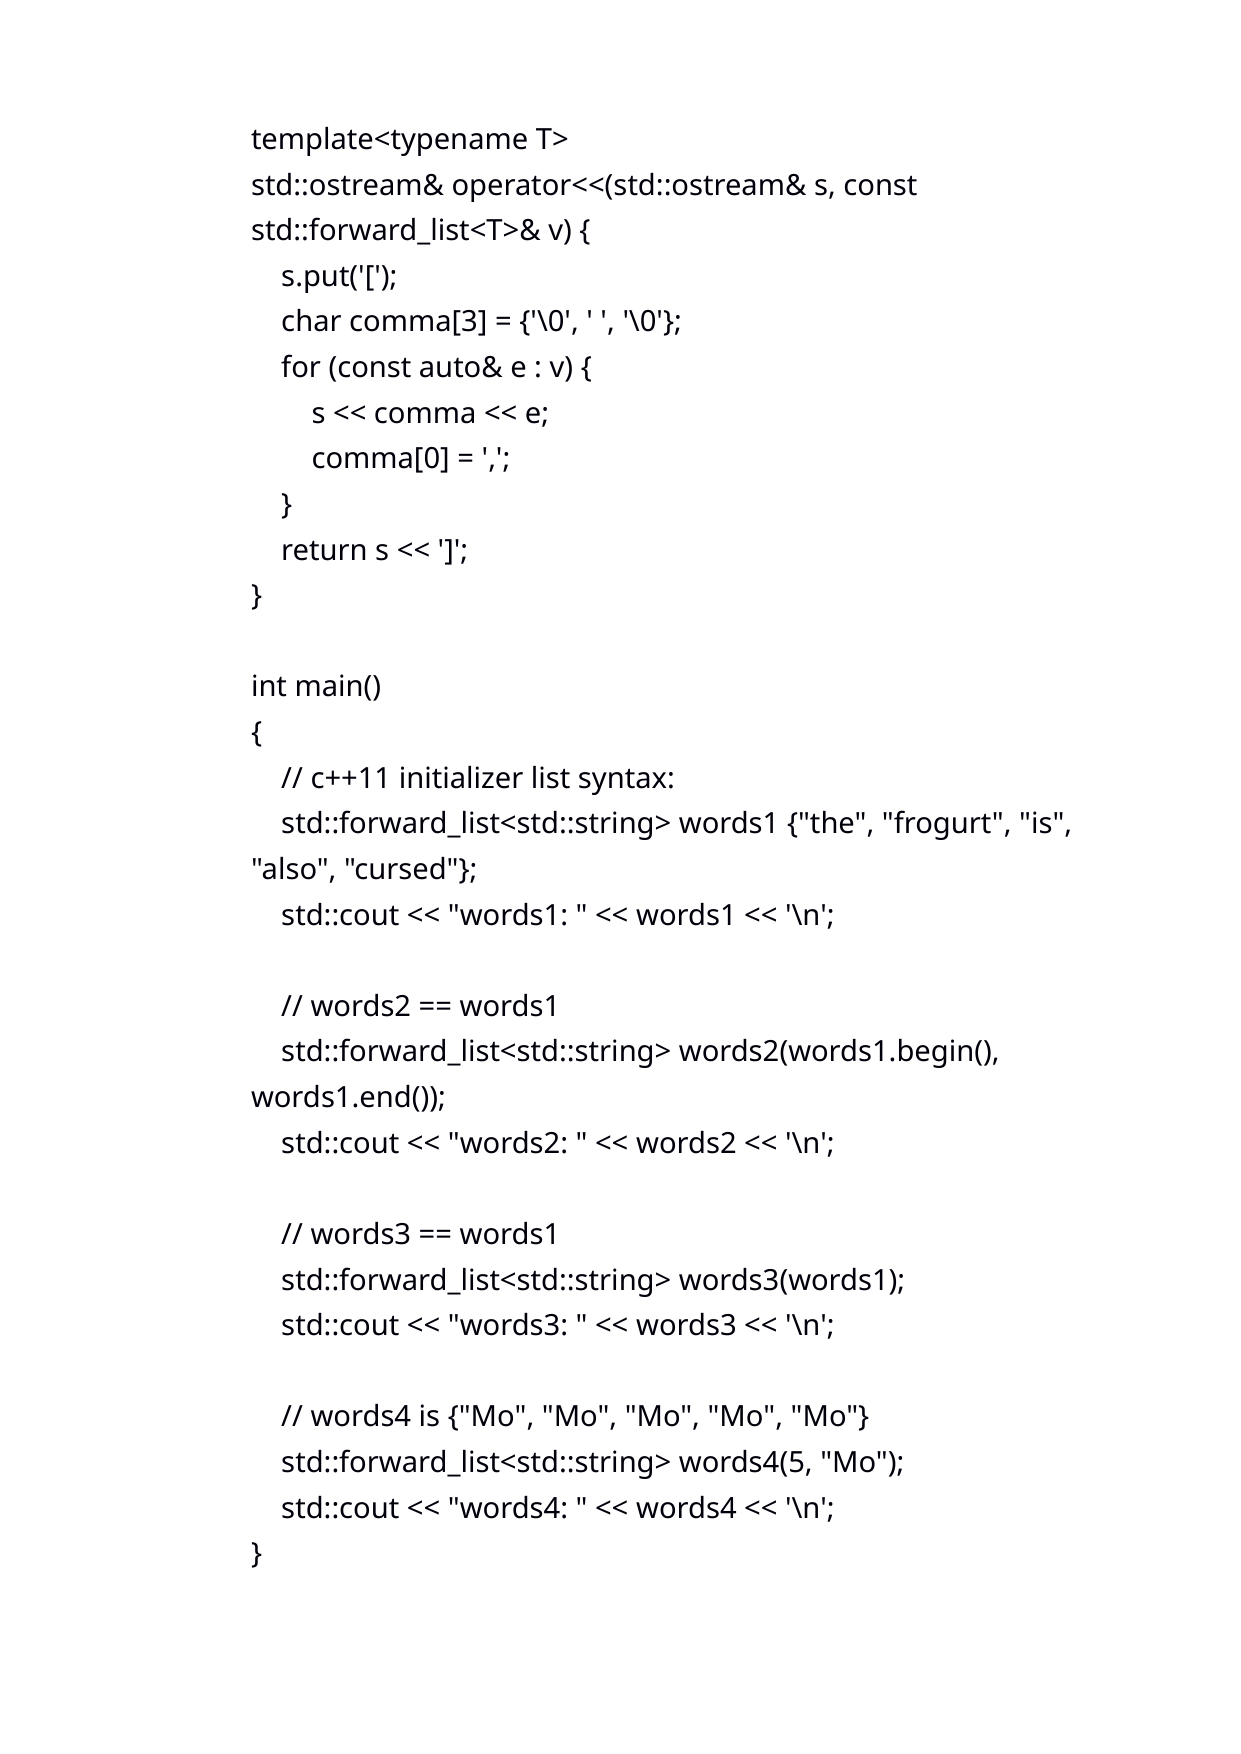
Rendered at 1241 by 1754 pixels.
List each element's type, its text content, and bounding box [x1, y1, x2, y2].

text for (const auto& e : v) { [251, 346, 1152, 386]
text std::forward_list<std::string> words1 {"the", "frogurt", "is", "also", "cursed"}; [251, 802, 1152, 888]
text std::forward_list<std::string> words2(words1.begin(), words1.end()); [251, 1031, 1152, 1116]
text std::forward_list<std::string> words4(5, "Mo"); [251, 1441, 1152, 1481]
text char comma[3] = {'\0', ' ', '\0'}; [251, 301, 1152, 340]
text // words4 is {"Mo", "Mo", "Mo", "Mo", "Mo"} [251, 1396, 1152, 1435]
text // c++11 initializer list syntax: [251, 757, 1152, 797]
text } [251, 483, 1152, 523]
text std::forward_list<std::string> words3(words1); [251, 1259, 1152, 1298]
text std::ostream& operator<<(std::ostream& s, const std::forward_list<T>& v) { [251, 164, 1152, 249]
text return s << ']'; [251, 529, 1152, 568]
text { [251, 711, 1152, 751]
text // words3 == words1 [251, 1213, 1152, 1253]
text comma[0] = ','; [251, 437, 1152, 477]
text std::cout << "words2: " << words2 << '\n'; [251, 1122, 1152, 1162]
text std::cout << "words3: " << words3 << '\n'; [251, 1304, 1152, 1344]
text std::cout << "words1: " << words1 << '\n'; [251, 894, 1152, 933]
text } [251, 1532, 1152, 1572]
text // words2 == words1 [251, 985, 1152, 1025]
text template<typename T> [251, 118, 1152, 158]
text s.put('['); [251, 255, 1152, 295]
text std::cout << "words4: " << words4 << '\n'; [251, 1487, 1152, 1527]
text int main() [251, 666, 1152, 705]
text s << comma << e; [251, 392, 1152, 432]
text } [251, 574, 1152, 614]
